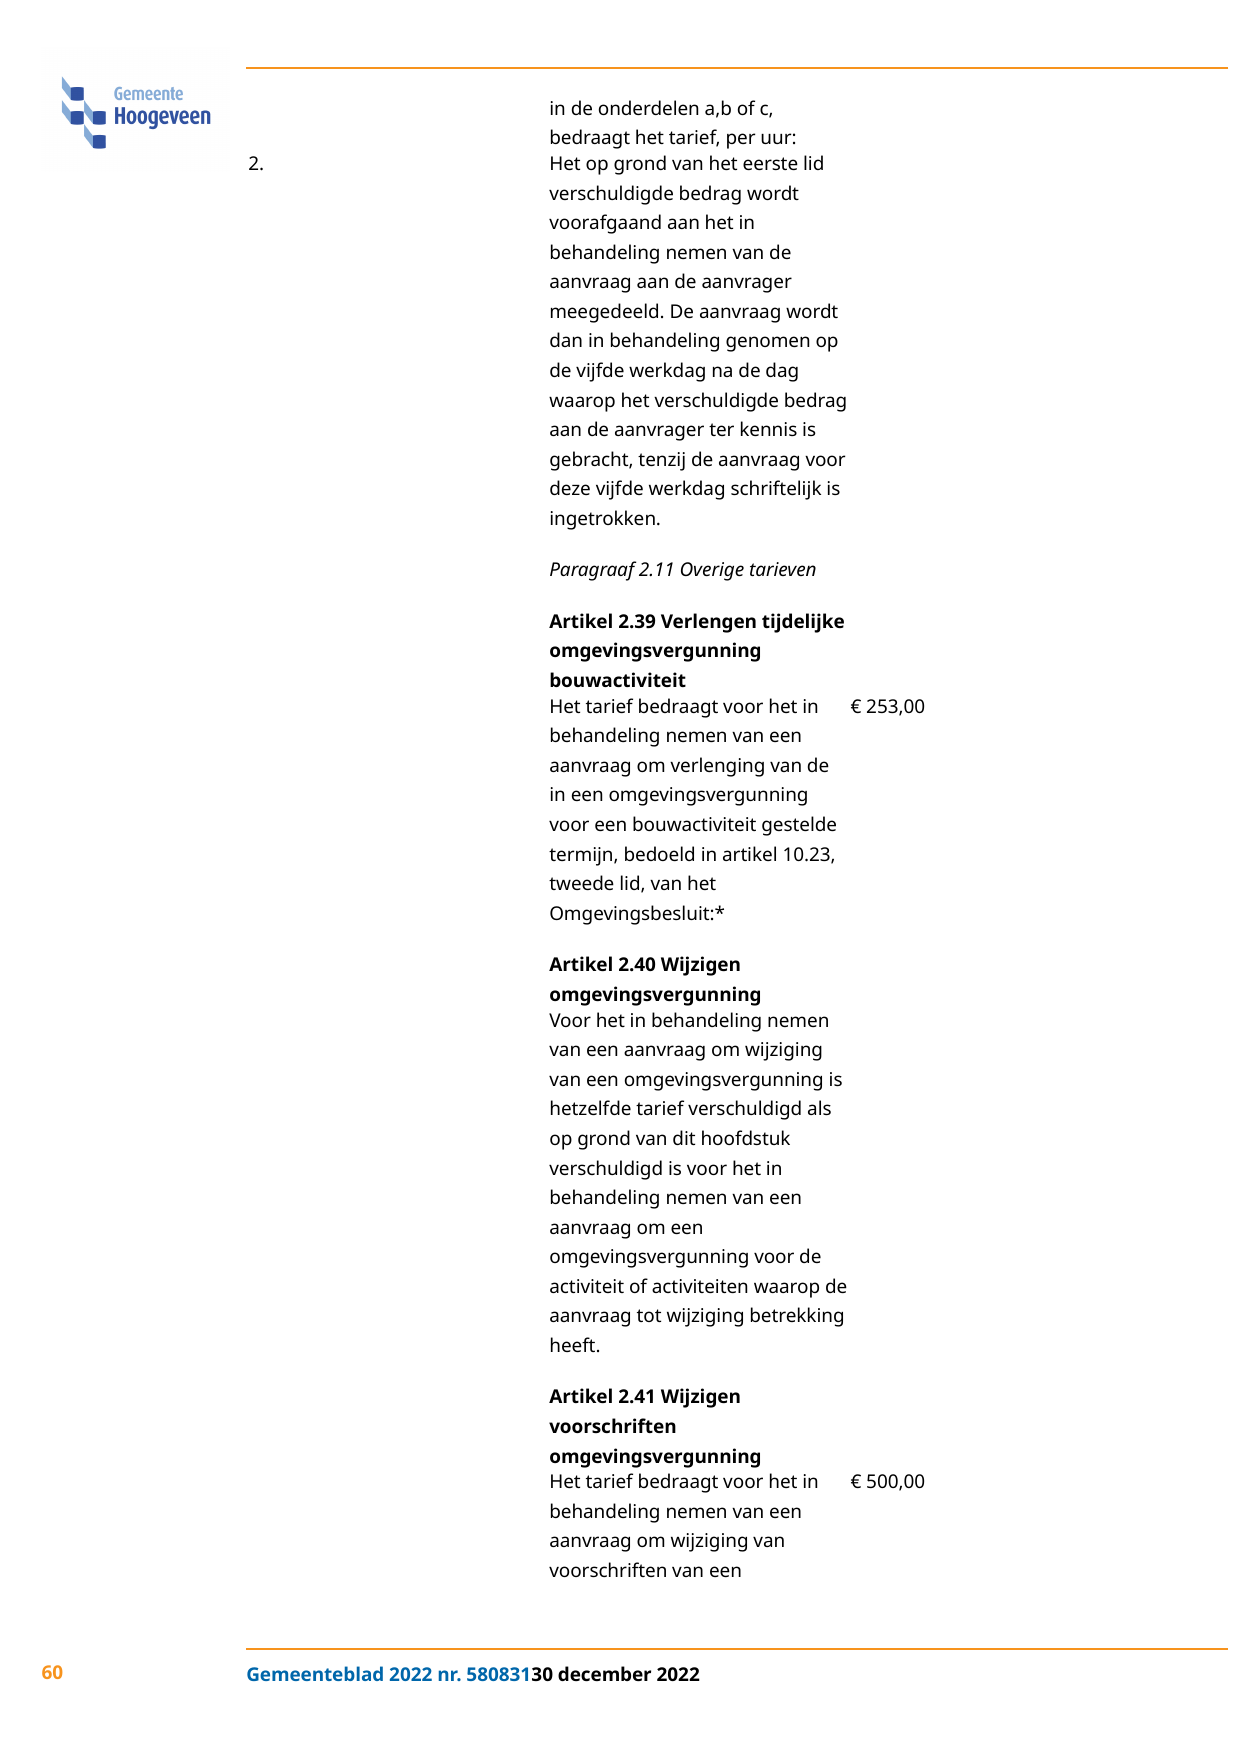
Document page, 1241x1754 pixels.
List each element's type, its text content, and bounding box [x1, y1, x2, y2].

table_cell [248, 1358, 549, 1384]
table_cell € 500,00 [850, 1469, 1152, 1583]
table_cell [850, 95, 1152, 150]
table_cell [248, 951, 549, 1007]
table_cell [248, 608, 549, 693]
table_cell [549, 1358, 850, 1384]
table_cell [248, 926, 549, 951]
table_cell [850, 926, 1152, 951]
table_cell [850, 531, 1152, 557]
table_cell 2. [248, 150, 549, 531]
table_cell Het tarief bedraagt voor het in behandeling nemen van een aanvraag om wijziging van voorschriften van een [549, 1469, 850, 1583]
table_cell [850, 608, 1152, 693]
table_cell [549, 582, 850, 608]
table_cell [248, 557, 549, 582]
table_cell € 253,00 [850, 693, 1152, 926]
table_cell [850, 1384, 1152, 1468]
table_cell [248, 531, 549, 557]
table_cell Voor het in behandeling nemen van een aanvraag om wijziging van een omgevingsvergunning is hetzelfde tarief verschuldigd als op grond van dit hoofdstuk verschuldigd is voor het in behandeling nemen van een aanvraag om een omgevingsvergunning voor de activiteit of activiteiten waarop de aanvraag tot wijziging betrekking heeft. [549, 1007, 850, 1358]
table_cell in de onderdelen a,b of c, bedraagt het tarief, per uur: [549, 95, 850, 150]
table_cell [850, 150, 1152, 531]
table_cell [549, 531, 850, 557]
table_cell [248, 95, 549, 150]
table_cell [850, 1358, 1152, 1384]
table_cell [850, 557, 1152, 582]
table_cell [850, 582, 1152, 608]
table_cell Het op grond van het eerste lid verschuldigde bedrag wordt voorafgaand aan het in behandeling nemen van de aanvraag aan de aanvrager meegedeeld. De aanvraag wordt dan in behandeling genomen op de vijfde werkdag na de dag waarop het verschuldigde bedrag aan de aanvrager ter kennis is gebracht, tenzij de aanvraag voor deze vijfde werkdag schriftelijk is ingetrokken. [549, 150, 850, 531]
table_cell [850, 951, 1152, 1007]
table_cell [850, 1007, 1152, 1358]
table_cell Artikel 2.41 Wijzigen voorschriften omgevingsvergunning [549, 1384, 850, 1468]
table_cell [248, 1469, 549, 1583]
table_cell Artikel 2.39 Verlengen tijdelijke omgevingsvergunning bouwactiviteit [549, 608, 850, 693]
table_cell Artikel 2.40 Wijzigen omgevingsvergunning [549, 951, 850, 1007]
table_cell [248, 1007, 549, 1358]
table_cell Het tarief bedraagt voor het in behandeling nemen van een aanvraag om verlenging van de in een omgevingsvergunning voor een bouwactiviteit gestelde termijn, bedoeld in artikel 10.23, tweede lid, van het Omgevingsbesluit:* [549, 693, 850, 926]
table_cell [248, 693, 549, 926]
table_cell [549, 926, 850, 951]
table_cell Paragraaf 2.11 Overige tarieven [549, 557, 850, 582]
picture [41, 47, 231, 172]
table_cell [248, 1384, 549, 1468]
table_cell [248, 582, 549, 608]
